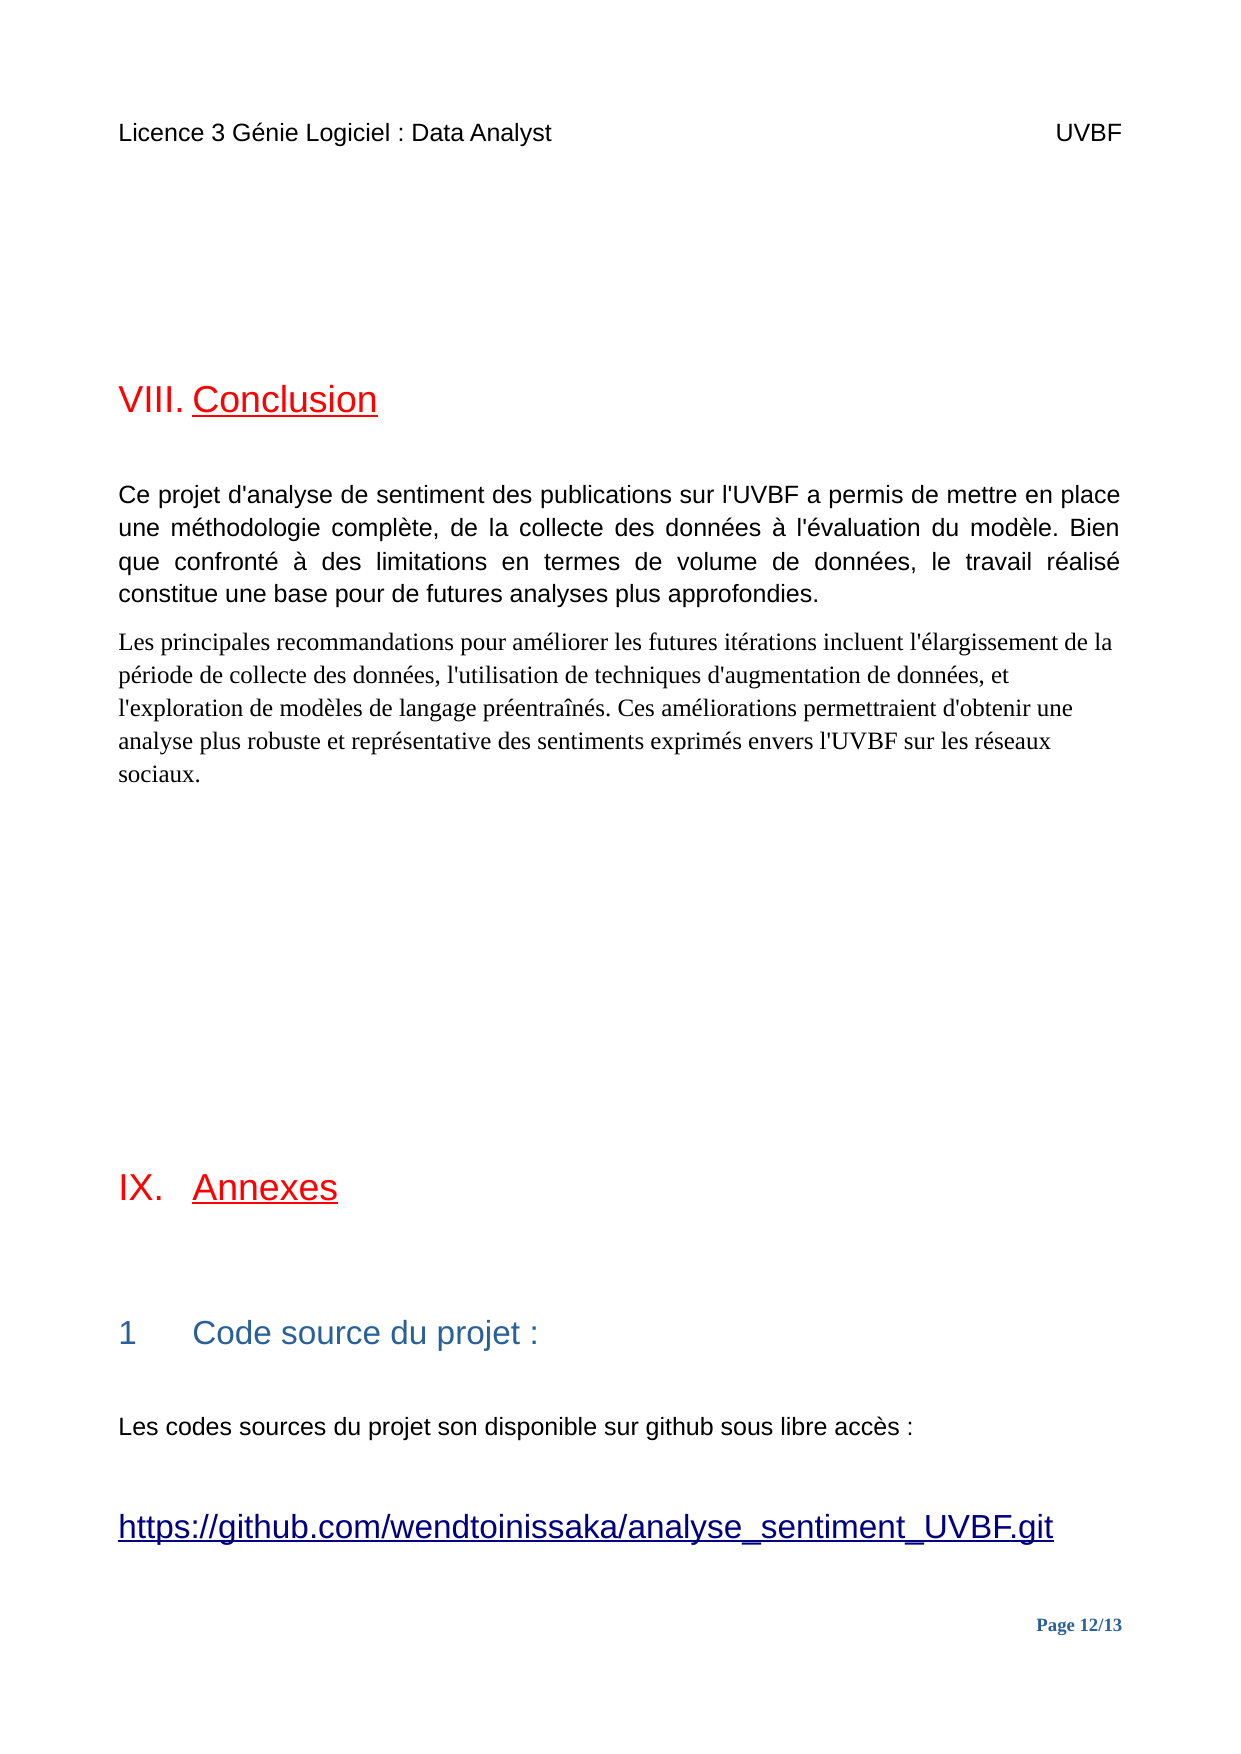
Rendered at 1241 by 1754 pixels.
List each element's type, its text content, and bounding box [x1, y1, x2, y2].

text https://github.com/wendtoinissaka/analyse_sentiment_UVBF.git [118, 1507, 1122, 1545]
subtitle Code source du projet : [118, 1313, 1122, 1352]
subtitle Conclusion [118, 377, 1122, 420]
subtitle Annexes [118, 1165, 1122, 1208]
text Les principales recommandations pour améliorer les futures itérations incluent l'élargissement de la période de collecte des données, l'utilisation de techniques d'augmentation de données, et l'exploration de modèles de langage préentraînés. Ces améliorations permettraient d'obtenir une analyse plus robuste et représentative des sentiments exprimés envers l'UVBF sur les réseaux sociaux. [118, 627, 1122, 788]
text Les codes sources du projet son disponible sur github sous libre accès : [118, 1412, 1122, 1441]
text Ce projet d'analyse de sentiment des publications sur l'UVBF a permis de mettre en place une méthodologie complète, de la collecte des données à l'évaluation du modèle. Bien que confronté à des limitations en termes de volume de données, le travail réalisé constitue une base pour de futures analyses plus approfondies. [118, 480, 1122, 608]
